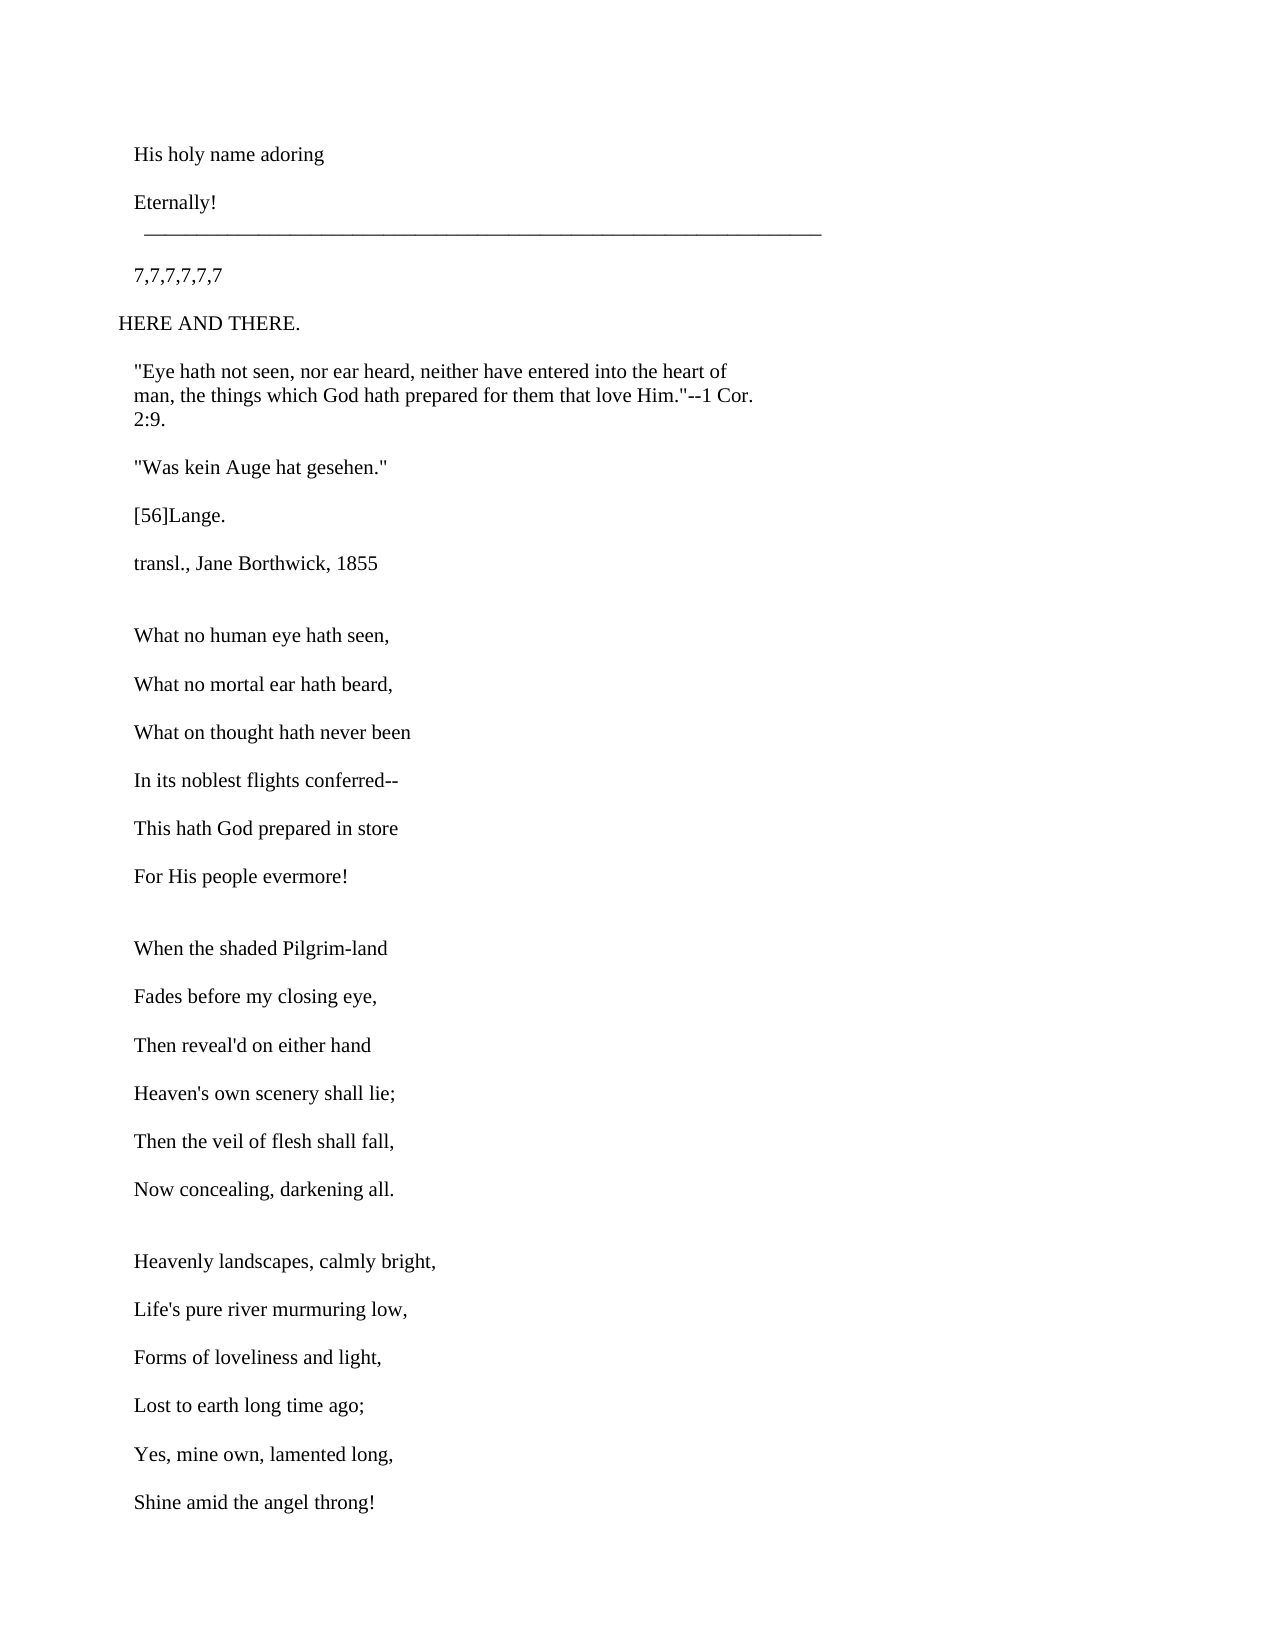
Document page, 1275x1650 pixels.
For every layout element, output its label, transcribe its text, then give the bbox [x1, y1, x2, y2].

text Heavenly landscapes, calmly bright, [118, 1249, 1157, 1273]
text Fades before my closing eye, [118, 984, 1157, 1008]
text Yes, mine own, lamented long, [118, 1442, 1157, 1466]
text Shine amid the angel throng! [118, 1490, 1157, 1514]
text What no mortal ear hath beard, [118, 672, 1157, 696]
text What on thought hath never been [118, 720, 1157, 744]
text 2:9. [118, 407, 1157, 431]
text His holy name adoring [118, 142, 1157, 166]
text This hath God prepared in store [118, 816, 1157, 840]
text Lost to earth long time ago; [118, 1393, 1157, 1417]
text Then reveal'd on either hand [118, 1032, 1157, 1057]
text HERE AND THERE. [118, 311, 1157, 335]
text Now concealing, darkening all. [118, 1177, 1157, 1201]
text When the shaded Pilgrim-land [118, 936, 1157, 960]
text Forms of loveliness and light, [118, 1345, 1157, 1369]
text What no human eye hath seen, [118, 623, 1157, 647]
text Then the veil of flesh shall fall, [118, 1129, 1157, 1153]
text Eternally! [118, 190, 1157, 214]
text For His people evermore! [118, 864, 1157, 888]
text "Eye hath not seen, nor ear heard, neither have entered into the heart of [118, 359, 1157, 383]
text [56]Lange. [118, 503, 1157, 527]
text In its noblest flights conferred-- [118, 768, 1157, 792]
text "Was kein Auge hat gesehen." [118, 455, 1157, 479]
text transl., Jane Borthwick, 1855 [118, 551, 1157, 575]
text man, the things which God hath prepared for them that love Him."--1 Cor. [118, 383, 1157, 407]
text Heaven's own scenery shall lie; [118, 1081, 1157, 1105]
text Life's pure river murmuring low, [118, 1297, 1157, 1321]
text 7,7,7,7,7,7 [118, 262, 1157, 287]
text _________________________________________________________________ [118, 214, 1157, 238]
